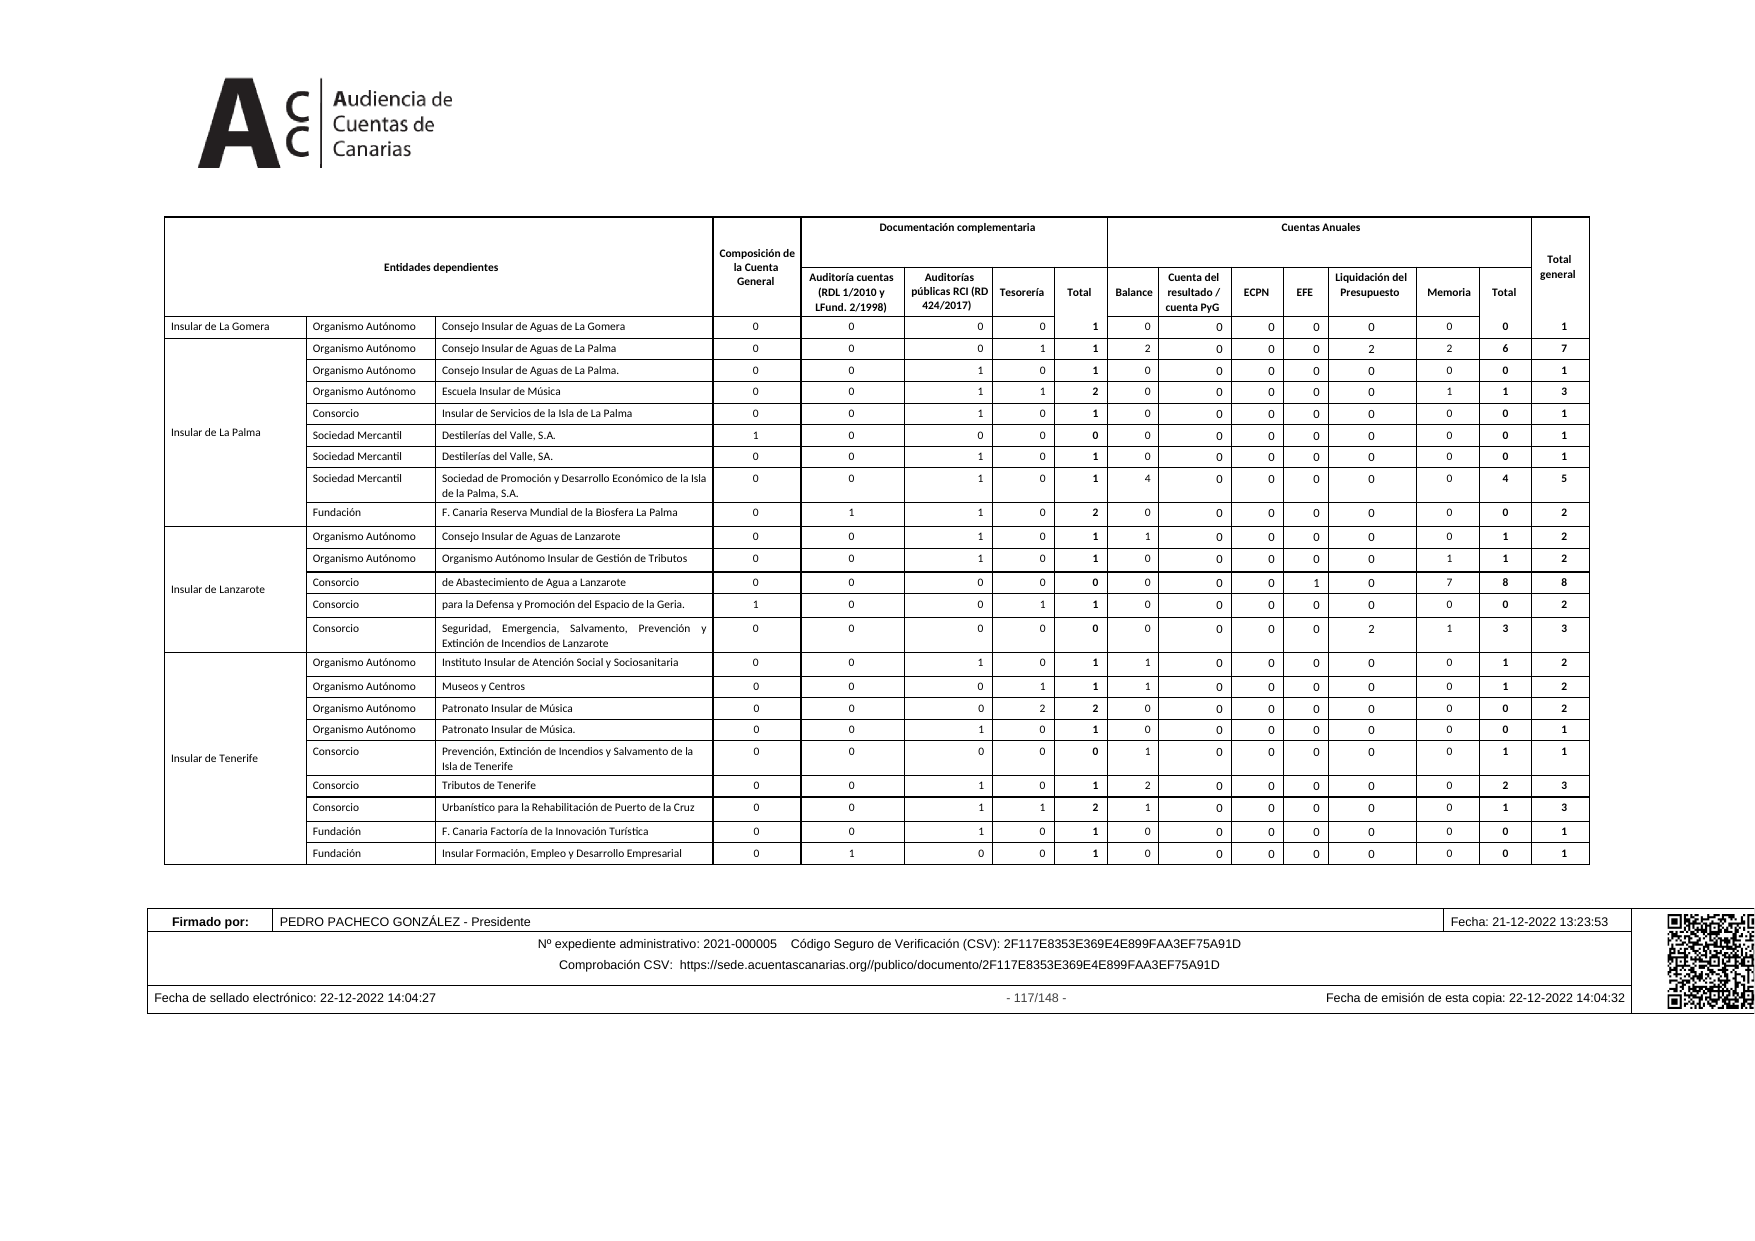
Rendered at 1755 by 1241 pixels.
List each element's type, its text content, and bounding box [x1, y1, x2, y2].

table_cell Auditorías públicas RCI (RD 424/2017) [905, 268, 992, 316]
table_cell 0 [1159, 720, 1231, 740]
table_cell 1 [1284, 573, 1328, 593]
table_cell 0 [1284, 382, 1328, 402]
table_cell 2 [1108, 339, 1158, 359]
table_cell 0 [1159, 677, 1231, 697]
table_cell Consejo Insular de Aguas de La Gomera [436, 317, 712, 338]
table_cell 0 [1329, 503, 1416, 526]
table_cell Consorcio [307, 741, 435, 775]
table_cell 6 [1480, 339, 1531, 359]
table_cell 1 [1055, 317, 1107, 338]
table_cell 1 [905, 776, 992, 796]
table_cell 0 [1329, 843, 1416, 864]
table_cell Memoria [1417, 268, 1479, 316]
table_cell Auditoría cuentas (RDL 1/2010 y LFund. 2/1998) [802, 268, 904, 316]
table_cell 1 [905, 527, 992, 547]
table_cell 0 [802, 404, 904, 424]
table_cell 0 [1284, 698, 1328, 719]
table_cell 0 [714, 741, 800, 775]
table_cell 0 [993, 527, 1054, 547]
table_cell 1 [1055, 527, 1107, 547]
table_cell 2 [1055, 798, 1107, 821]
table_cell 1 [1108, 527, 1158, 547]
table_cell 0 [905, 594, 992, 617]
table_cell para la Defensa y Promoción del Espacio de la Geria. [436, 594, 712, 617]
table_cell 7 [1417, 573, 1479, 593]
table_cell 0 [1417, 698, 1479, 719]
table_cell 1 [1532, 720, 1589, 740]
table_header [1054, 218, 1107, 267]
table_cell 0 [1108, 573, 1158, 593]
table_header Cuentas Anuales [1284, 218, 1417, 267]
table_cell Sociedad de Promoción y Desarrollo Económico de la Isla de la Palma, S.A. [436, 468, 712, 502]
table_cell 0 [1417, 447, 1479, 467]
table_cell Insular de Servicios de la Isla de La Palma [436, 404, 712, 424]
table_cell 0 [993, 317, 1054, 338]
table_cell 0 [802, 549, 904, 571]
table_cell 0 [1417, 527, 1479, 547]
table_cell 0 [1232, 822, 1283, 842]
table_cell 0 [993, 425, 1054, 446]
table_cell 0 [714, 843, 800, 864]
table_cell 1 [1055, 404, 1107, 424]
table_cell 0 [714, 653, 800, 676]
table_cell 0 [1232, 339, 1283, 359]
table_cell 0 [714, 549, 800, 571]
table_cell 1 [1055, 822, 1107, 842]
table_cell 3 [1532, 618, 1589, 652]
table_cell Total [1480, 268, 1531, 316]
table_cell 1 [905, 360, 992, 381]
table_cell 0 [1417, 425, 1479, 446]
table_cell F. Canaria Factoría de la Innovación Turística [436, 822, 712, 842]
table_header Documentación complementaria [802, 218, 1054, 267]
table_cell 0 [802, 698, 904, 719]
table_cell 0 [714, 798, 800, 821]
table_cell 0 [1284, 360, 1328, 381]
table_cell 0 [1480, 594, 1531, 617]
table_cell 1 [1480, 549, 1531, 571]
table_cell 0 [1108, 549, 1158, 571]
table_cell 1 [993, 382, 1054, 402]
table_cell 0 [1284, 503, 1328, 526]
table_cell 0 [1329, 404, 1416, 424]
table_cell 0 [714, 677, 800, 697]
table_cell 0 [1159, 618, 1231, 652]
table_cell 1 [1480, 741, 1531, 775]
table_cell Sociedad Mercantil [307, 468, 435, 502]
table_cell 0 [993, 843, 1054, 864]
table_cell 0 [1159, 594, 1231, 617]
table_cell Consorcio [307, 594, 435, 617]
table_cell 0 [1417, 360, 1479, 381]
table_cell Tesorería [993, 268, 1054, 316]
table_cell 1 [1055, 447, 1107, 467]
table_cell 0 [1480, 843, 1531, 864]
table_cell 0 [802, 822, 904, 842]
table_cell 0 [1329, 425, 1416, 446]
table_cell 0 [1284, 317, 1328, 338]
table_cell 0 [1417, 404, 1479, 424]
table_cell 1 [1417, 618, 1479, 652]
table_cell 0 [1159, 339, 1231, 359]
table_cell 1 [1055, 677, 1107, 697]
table_header [1108, 218, 1159, 267]
table_cell Fundación [307, 503, 435, 526]
table_cell 0 [802, 594, 904, 617]
table_cell 0 [714, 776, 800, 796]
table_cell 7 [1532, 339, 1589, 359]
table_cell 1 [905, 468, 992, 502]
table_cell 0 [1480, 822, 1531, 842]
table_cell 0 [1417, 822, 1479, 842]
table_cell 0 [1108, 720, 1158, 740]
table_cell 0 [802, 382, 904, 402]
table_cell 1 [1532, 447, 1589, 467]
table_cell 0 [1480, 698, 1531, 719]
table_cell 0 [1284, 425, 1328, 446]
table_cell 1 [714, 425, 800, 446]
table_cell 0 [802, 776, 904, 796]
table_cell 0 [1159, 404, 1231, 424]
table_cell 0 [1329, 527, 1416, 547]
table_cell 0 [1417, 317, 1479, 338]
table_cell 0 [905, 339, 992, 359]
table_cell 0 [1159, 653, 1231, 676]
table_cell 0 [1232, 468, 1283, 502]
table_cell 2 [1532, 653, 1589, 676]
table_cell 0 [993, 447, 1054, 467]
table_cell 1 [1055, 653, 1107, 676]
table_cell 5 [1532, 468, 1589, 502]
table_cell 1 [1055, 594, 1107, 617]
table_cell 2 [1480, 776, 1531, 796]
table_cell Sociedad Mercantil [307, 425, 435, 446]
table_cell 0 [905, 573, 992, 593]
table_cell 0 [1284, 594, 1328, 617]
table_cell 0 [1480, 720, 1531, 740]
table_cell 0 [1232, 503, 1283, 526]
table_cell 0 [1329, 317, 1416, 338]
table_cell 0 [802, 425, 904, 446]
table_cell 0 [802, 360, 904, 381]
table_header Total general [1532, 218, 1589, 316]
table_cell 0 [802, 618, 904, 652]
table_cell 1 [1055, 776, 1107, 796]
table_cell 0 [1329, 594, 1416, 617]
table_cell 1 [1480, 527, 1531, 547]
table_cell 0 [1159, 573, 1231, 593]
table_cell Liquidación del Presupuesto [1329, 268, 1416, 316]
table_cell 0 [802, 339, 904, 359]
table_cell 0 [1417, 468, 1479, 502]
table_cell Consejo Insular de Aguas de Lanzarote [436, 527, 712, 547]
table_cell 1 [1532, 404, 1589, 424]
table_cell 0 [1159, 822, 1231, 842]
table_cell 0 [1329, 549, 1416, 571]
table_cell 2 [993, 698, 1054, 719]
table_cell Organismo Autónomo [307, 360, 435, 381]
table_cell 0 [1480, 360, 1531, 381]
table_cell 1 [1055, 720, 1107, 740]
table_cell 0 [1284, 549, 1328, 571]
table_cell 2 [1532, 677, 1589, 697]
table_cell 0 [1284, 776, 1328, 796]
table_cell 1 [1055, 360, 1107, 381]
table_cell 0 [1480, 425, 1531, 446]
table_cell 0 [1159, 468, 1231, 502]
table_cell 1 [993, 594, 1054, 617]
table_cell 1 [905, 503, 992, 526]
table_cell 1 [1108, 741, 1158, 775]
table_cell 0 [1055, 425, 1107, 446]
table_cell 1 [1480, 382, 1531, 402]
table_cell 1 [1480, 798, 1531, 821]
table_cell Organismo Autónomo [307, 677, 435, 697]
table_cell 0 [714, 503, 800, 526]
table_cell 2 [1532, 549, 1589, 571]
table_cell 8 [1480, 573, 1531, 593]
table_cell 0 [1108, 447, 1158, 467]
table_cell 0 [1329, 382, 1416, 402]
table_cell Patronato Insular de Música [436, 698, 712, 719]
table_cell Tributos de Tenerife [436, 776, 712, 796]
table_cell Consejo Insular de Aguas de La Palma [436, 339, 712, 359]
table_cell 0 [714, 698, 800, 719]
table_cell 1 [905, 447, 992, 467]
table_cell 1 [1532, 822, 1589, 842]
table_cell 0 [1417, 503, 1479, 526]
table_cell 0 [714, 382, 800, 402]
table_cell Destilerías del Valle, SA. [436, 447, 712, 467]
table_cell Sociedad Mercantil [307, 447, 435, 467]
table_cell Organismo Autónomo [307, 339, 435, 359]
table_cell Fundación [307, 843, 435, 864]
table_cell 0 [1159, 425, 1231, 446]
table_cell 0 [993, 720, 1054, 740]
table_cell 1 [905, 822, 992, 842]
table_cell Organismo Autónomo [307, 653, 435, 676]
table_cell 0 [1159, 317, 1231, 338]
table_cell 3 [1532, 776, 1589, 796]
table_cell 0 [1108, 404, 1158, 424]
table_cell 1 [993, 677, 1054, 697]
table_cell 1 [993, 798, 1054, 821]
table_cell 0 [1232, 653, 1283, 676]
table_cell 1 [802, 843, 904, 864]
table_cell 1 [1417, 382, 1479, 402]
table_cell 3 [1532, 798, 1589, 821]
table_cell 0 [1417, 594, 1479, 617]
table_cell 0 [1480, 404, 1531, 424]
table_cell 0 [1329, 573, 1416, 593]
table_cell ECPN [1232, 268, 1283, 316]
table_cell 0 [802, 653, 904, 676]
table_cell 0 [1417, 720, 1479, 740]
table_cell 0 [1329, 677, 1416, 697]
table_cell 0 [1232, 527, 1283, 547]
table_header [1159, 218, 1232, 267]
table_cell 1 [1532, 317, 1589, 338]
table_cell 0 [905, 843, 992, 864]
table_cell 0 [714, 447, 800, 467]
table_cell 1 [1055, 468, 1107, 502]
table_cell 1 [905, 404, 992, 424]
table_cell Total [1055, 268, 1107, 316]
table_cell 0 [1108, 843, 1158, 864]
table_cell 0 [993, 404, 1054, 424]
table_cell 2 [1532, 527, 1589, 547]
table_cell 0 [1284, 720, 1328, 740]
table_header Entidades dependientes [306, 218, 712, 316]
table_cell 0 [1329, 447, 1416, 467]
table_cell 0 [1159, 798, 1231, 821]
table_cell 0 [905, 425, 992, 446]
table_cell Destilerías del Valle, S.A. [436, 425, 712, 446]
table_cell 0 [1329, 798, 1416, 821]
table_cell Escuela Insular de Música [436, 382, 712, 402]
table_cell 0 [802, 447, 904, 467]
table_cell 1 [1055, 339, 1107, 359]
table_cell 0 [714, 527, 800, 547]
table_cell Consorcio [307, 776, 435, 796]
table_cell 4 [1480, 468, 1531, 502]
table_cell 1 [1532, 425, 1589, 446]
table_cell 0 [802, 317, 904, 338]
table_cell 0 [1284, 527, 1328, 547]
table_cell 0 [1284, 339, 1328, 359]
table_header Composición de la Cuenta General [714, 218, 800, 316]
table_cell 1 [1108, 653, 1158, 676]
table_cell 4 [1108, 468, 1158, 502]
table_cell 0 [1329, 720, 1416, 740]
table_cell 0 [1232, 382, 1283, 402]
table_cell 3 [1480, 618, 1531, 652]
table_cell 2 [1055, 382, 1107, 402]
table_cell 0 [905, 618, 992, 652]
table_cell Instituto Insular de Atención Social y Sociosanitaria [436, 653, 712, 676]
table_cell 0 [1232, 360, 1283, 381]
table_cell 0 [1417, 776, 1479, 796]
table_cell 0 [1108, 360, 1158, 381]
table_cell 0 [1232, 720, 1283, 740]
table_cell 1 [802, 503, 904, 526]
table_cell 0 [905, 317, 992, 338]
table_header [1232, 218, 1283, 267]
table_cell 2 [1417, 339, 1479, 359]
table_cell 1 [905, 720, 992, 740]
table_cell Consejo Insular de Aguas de La Palma. [436, 360, 712, 381]
table_cell 0 [1055, 573, 1107, 593]
table_cell 0 [1232, 594, 1283, 617]
table_cell 0 [714, 317, 800, 338]
table_cell 0 [802, 527, 904, 547]
table_cell 0 [1108, 503, 1158, 526]
table_cell 0 [993, 549, 1054, 571]
table_cell Consorcio [307, 798, 435, 821]
table_cell 2 [1532, 594, 1589, 617]
table_cell 0 [993, 653, 1054, 676]
table_cell 0 [714, 573, 800, 593]
table_cell 0 [802, 798, 904, 821]
table_cell 0 [714, 720, 800, 740]
table_cell 0 [1055, 741, 1107, 775]
table_cell 0 [1232, 776, 1283, 796]
table_header [165, 218, 306, 316]
table_cell 0 [993, 360, 1054, 381]
table_cell Organismo Autónomo [307, 382, 435, 402]
table_cell 0 [1284, 618, 1328, 652]
table_cell 0 [1480, 503, 1531, 526]
table_cell EFE [1284, 268, 1328, 316]
table_cell 1 [1480, 653, 1531, 676]
table_cell 0 [1329, 776, 1416, 796]
table_cell Cuenta del resultado / cuenta PyG [1159, 268, 1231, 316]
table_cell 0 [1284, 822, 1328, 842]
table_cell 0 [1329, 698, 1416, 719]
table_cell 0 [1159, 527, 1231, 547]
table_cell 0 [714, 360, 800, 381]
table_cell Balance [1108, 268, 1158, 316]
table_cell 0 [714, 339, 800, 359]
table_cell 0 [1159, 698, 1231, 719]
table_cell 0 [1284, 653, 1328, 676]
table_cell 2 [1055, 698, 1107, 719]
table_cell Insular de La Gomera [165, 317, 306, 338]
table_cell 0 [993, 822, 1054, 842]
table_cell Organismo Autónomo Insular de Gestión de Tributos [436, 549, 712, 571]
table_cell Fundación [307, 822, 435, 842]
table_cell 0 [1417, 677, 1479, 697]
table_cell 0 [1480, 317, 1531, 338]
table_cell 0 [1232, 677, 1283, 697]
table_cell 0 [802, 720, 904, 740]
table_cell 0 [993, 741, 1054, 775]
table_cell 2 [1055, 503, 1107, 526]
table_cell 0 [1232, 317, 1283, 338]
table_cell 0 [802, 741, 904, 775]
table_cell 0 [1159, 776, 1231, 796]
table_cell 0 [1159, 843, 1231, 864]
table_cell 0 [1284, 677, 1328, 697]
table_cell 0 [1232, 404, 1283, 424]
table_cell 1 [1055, 843, 1107, 864]
table_cell 0 [714, 822, 800, 842]
table_cell Organismo Autónomo [307, 549, 435, 571]
table_cell 0 [1055, 618, 1107, 652]
table_cell 2 [1532, 503, 1589, 526]
table_cell 0 [1329, 360, 1416, 381]
table_cell 0 [1232, 741, 1283, 775]
table_cell 1 [1532, 360, 1589, 381]
table_cell Organismo Autónomo [307, 317, 435, 338]
table_cell 1 [1417, 549, 1479, 571]
table_cell 0 [1480, 447, 1531, 467]
table_cell 0 [1108, 698, 1158, 719]
table_cell 8 [1532, 573, 1589, 593]
table_cell Prevención, Extinción de Incendios y Salvamento de la Isla de Tenerife [436, 741, 712, 775]
table_cell F. Canaria Reserva Mundial de la Biosfera La Palma [436, 503, 712, 526]
table_cell 0 [1284, 447, 1328, 467]
table_header [1479, 218, 1531, 267]
table_header [1417, 218, 1479, 267]
table_cell 1 [1108, 798, 1158, 821]
table_cell 2 [1329, 618, 1416, 652]
table_cell 0 [993, 468, 1054, 502]
table_cell 0 [1329, 468, 1416, 502]
table_cell 0 [1108, 425, 1158, 446]
table_cell 0 [1159, 382, 1231, 402]
table_cell 0 [714, 618, 800, 652]
table_cell 0 [1108, 594, 1158, 617]
table_cell 0 [1159, 741, 1231, 775]
table_cell 2 [1532, 698, 1589, 719]
table_cell 2 [1108, 776, 1158, 796]
table_cell 1 [993, 339, 1054, 359]
table_cell 0 [1417, 798, 1479, 821]
table_cell 0 [1232, 798, 1283, 821]
table_cell 0 [1159, 549, 1231, 571]
table_cell 0 [802, 468, 904, 502]
table_cell 0 [1329, 822, 1416, 842]
table_cell 0 [802, 573, 904, 593]
table_cell 0 [1232, 425, 1283, 446]
table_cell 0 [1329, 653, 1416, 676]
table_cell 0 [802, 677, 904, 697]
table_cell 0 [1329, 741, 1416, 775]
table_cell Consorcio [307, 404, 435, 424]
table_cell Consorcio [307, 573, 435, 593]
table_cell 1 [714, 594, 800, 617]
table_cell 0 [1232, 447, 1283, 467]
table_cell Organismo Autónomo [307, 698, 435, 719]
table_cell 0 [1232, 698, 1283, 719]
table_cell 0 [1108, 317, 1158, 338]
table_cell 0 [1232, 573, 1283, 593]
table_cell 0 [1108, 822, 1158, 842]
table_cell 0 [905, 698, 992, 719]
table_cell de Abastecimiento de Agua a Lanzarote [436, 573, 712, 593]
table_cell 0 [993, 776, 1054, 796]
table_cell 0 [1284, 741, 1328, 775]
table_cell 0 [1284, 843, 1328, 864]
table_cell 1 [905, 549, 992, 571]
table_cell Patronato Insular de Música. [436, 720, 712, 740]
table_cell 0 [1159, 503, 1231, 526]
table_cell 0 [714, 468, 800, 502]
table_cell 2 [1329, 339, 1416, 359]
table_cell 3 [1532, 382, 1589, 402]
table_cell 1 [905, 382, 992, 402]
table_cell 0 [1284, 798, 1328, 821]
table_cell Insular de Lanzarote [165, 527, 306, 652]
table_cell Urbanístico para la Rehabilitación de Puerto de la Cruz [436, 798, 712, 821]
table_cell 0 [1108, 382, 1158, 402]
table_cell 1 [1055, 549, 1107, 571]
table_cell 0 [1284, 404, 1328, 424]
table_cell Organismo Autónomo [307, 720, 435, 740]
table_cell 1 [1108, 677, 1158, 697]
table_cell 0 [1232, 618, 1283, 652]
table_cell 0 [1159, 360, 1231, 381]
table_cell 0 [1108, 618, 1158, 652]
table_cell 0 [1232, 843, 1283, 864]
table_cell 0 [1232, 549, 1283, 571]
table_cell Consorcio [307, 618, 435, 652]
table_cell 0 [905, 741, 992, 775]
table_cell 0 [1417, 653, 1479, 676]
table_cell 0 [1417, 843, 1479, 864]
table_cell 1 [1532, 741, 1589, 775]
table_cell 1 [905, 798, 992, 821]
table_cell 0 [993, 618, 1054, 652]
table_cell 0 [905, 677, 992, 697]
table_cell Museos y Centros [436, 677, 712, 697]
table_cell 1 [905, 653, 992, 676]
table_cell 0 [1284, 468, 1328, 502]
table_cell Insular de La Palma [165, 339, 306, 526]
table_cell 0 [993, 503, 1054, 526]
table_cell Insular de Tenerife [165, 653, 306, 864]
table_cell 0 [714, 404, 800, 424]
table_cell 0 [1159, 447, 1231, 467]
table_cell 0 [993, 573, 1054, 593]
table_cell 1 [1532, 843, 1589, 864]
table_cell 1 [1480, 677, 1531, 697]
table_cell 0 [1417, 741, 1479, 775]
table_cell Insular Formación, Empleo y Desarrollo Empresarial [436, 843, 712, 864]
table_cell Seguridad, Emergencia, Salvamento, Prevención y Extinción de Incendios de Lanzarote [436, 618, 712, 652]
table_cell Organismo Autónomo [307, 527, 435, 547]
